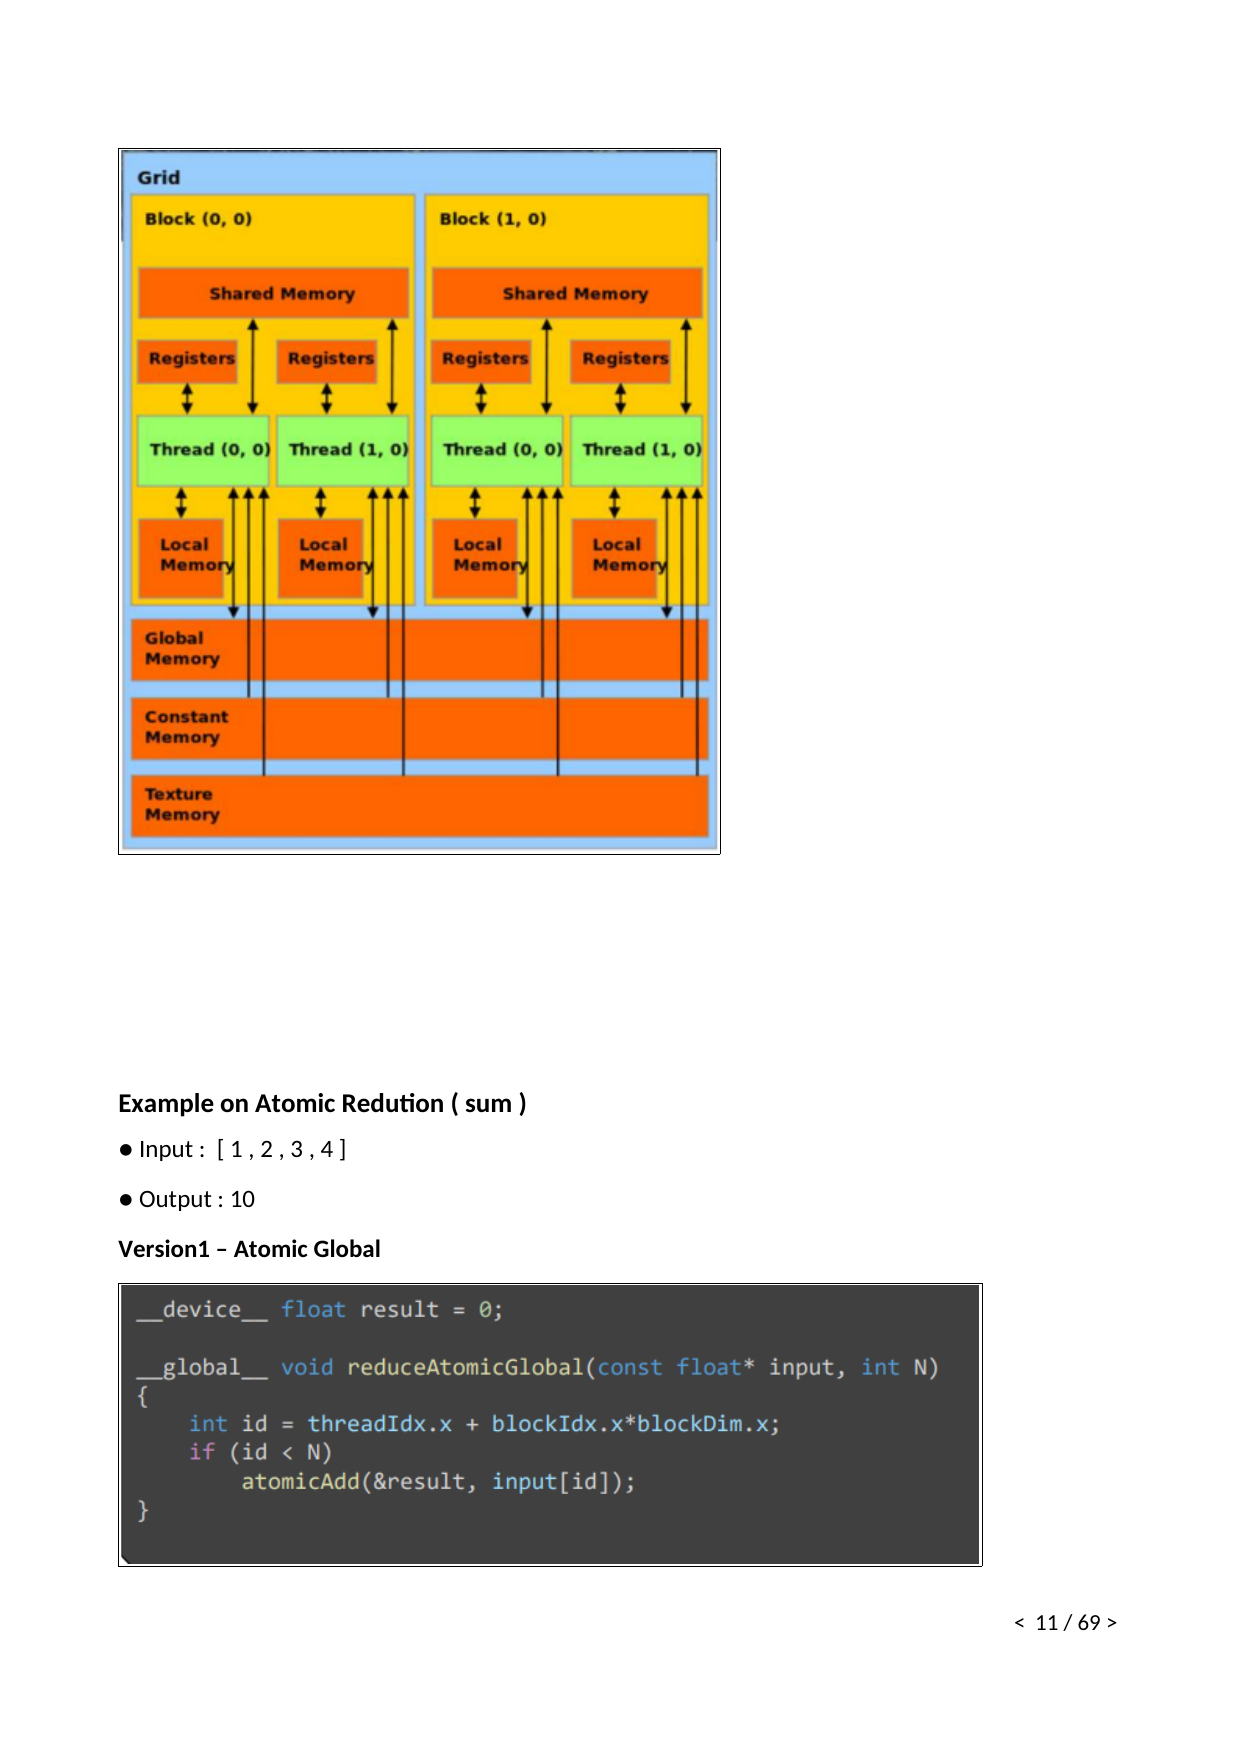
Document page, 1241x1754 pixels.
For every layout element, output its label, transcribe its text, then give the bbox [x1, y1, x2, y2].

text Version1 – Atomic Global [118, 1233, 1122, 1263]
text ● Input : [ 1 , 2 , 3 , 4 ] [118, 1134, 1122, 1164]
picture [121, 150, 718, 851]
text ● Output : 10 [118, 1183, 1122, 1214]
picture [121, 1285, 979, 1564]
subtitle Example on Atomic Redution ( sum ) [118, 1086, 1122, 1119]
